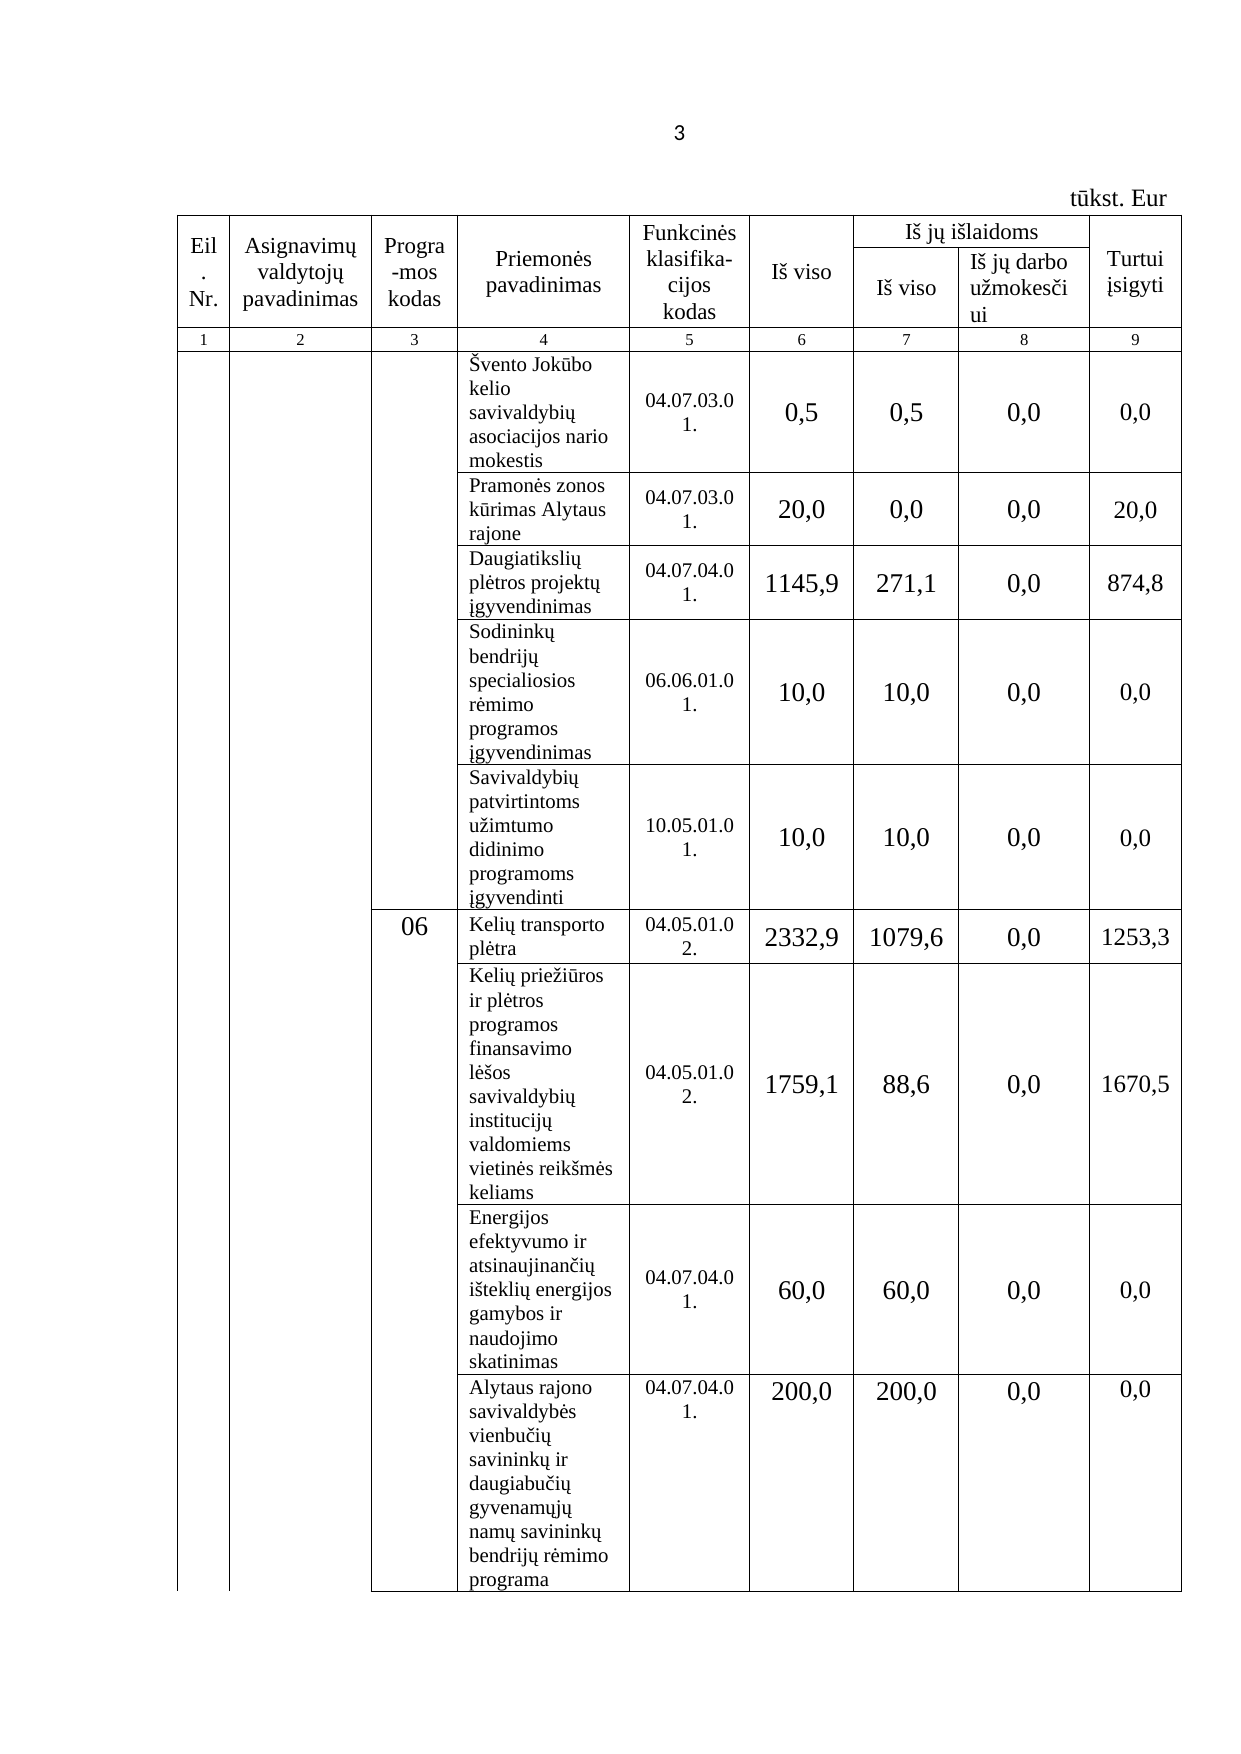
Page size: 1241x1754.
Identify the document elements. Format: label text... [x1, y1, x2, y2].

table_cell Pramonės zonos kūrimas Alytaus rajone [458, 473, 629, 545]
table_cell 4 [458, 328, 629, 351]
table_cell 20,0 [1090, 473, 1181, 545]
table_header [230, 180, 371, 214]
table_cell 10,0 [854, 620, 958, 764]
table_cell 0,0 [1090, 1205, 1181, 1373]
table_cell 7 [854, 328, 958, 351]
table_cell 0,0 [959, 765, 1089, 909]
table_cell 0,0 [959, 964, 1089, 1204]
table_cell 8 [959, 328, 1089, 351]
table_cell 271,1 [854, 546, 958, 618]
table_cell 10,0 [750, 620, 853, 764]
table_cell 9 [1090, 328, 1181, 351]
table_cell 200,0 [854, 1375, 958, 1591]
table_cell 0,0 [959, 546, 1089, 618]
table_cell 10,0 [854, 765, 958, 909]
table_cell 2 [230, 328, 371, 351]
table_cell Turtui įsigyti [1090, 216, 1181, 327]
table_cell Daugiatikslių plėtros projektų įgyvendinimas [458, 546, 629, 618]
table_cell 874,8 [1090, 546, 1181, 618]
table_cell 0,0 [959, 1205, 1089, 1373]
table_header [458, 180, 629, 214]
table_cell 04.05.01.02. [630, 910, 749, 962]
table_header [749, 180, 854, 214]
table_cell 0,0 [854, 473, 958, 545]
table_cell Progra-mos kodas [372, 216, 457, 327]
table_cell [178, 352, 229, 1591]
table_cell 10.05.01.01. [630, 765, 749, 909]
table_header [854, 180, 958, 214]
table_cell Asignavimų valdytojų pavadinimas [230, 216, 371, 327]
table_cell 06.06.01.01. [630, 620, 749, 764]
table_header tūkst. Eur [959, 180, 1181, 214]
table_cell Savivaldybių patvirtintoms užimtumo didinimo programoms įgyvendinti [458, 765, 629, 909]
table_header [177, 180, 230, 214]
table_cell 10,0 [750, 765, 853, 909]
table_cell Kelių transporto plėtra [458, 910, 629, 962]
table_cell 0,0 [1090, 620, 1181, 764]
table_cell Alytaus rajono savivaldybės vienbučių savininkų ir daugiabučių gyvenamųjų namų savininkų bendrijų rėmimo programa [458, 1375, 629, 1591]
table_cell 04.07.04.01. [630, 546, 749, 618]
table_cell 0,5 [854, 352, 958, 472]
table_cell 5 [630, 328, 749, 351]
table_cell Iš viso [750, 216, 853, 327]
table_header [371, 180, 458, 214]
table_cell Sodininkų bendrijų specialiosios rėmimo programos įgyvendinimas [458, 620, 629, 764]
table_cell 60,0 [854, 1205, 958, 1373]
table_cell 0,0 [1090, 1375, 1181, 1591]
table_cell Funkcinės klasifika-cijos kodas [630, 216, 749, 327]
table_cell 0,0 [959, 1375, 1089, 1591]
table_cell 04.05.01.02. [630, 964, 749, 1204]
table_cell 0,5 [750, 352, 853, 472]
table_cell 06 [372, 910, 457, 1591]
table_cell 1079,6 [854, 910, 958, 962]
table_cell Švento Jokūbo kelio savivaldybių asociacijos nario mokestis [458, 352, 629, 472]
table_cell 60,0 [750, 1205, 853, 1373]
table_cell 3 [372, 328, 457, 351]
table_cell 0,0 [959, 910, 1089, 962]
table_cell 200,0 [750, 1375, 853, 1591]
table_cell 6 [750, 328, 853, 351]
table_cell 0,0 [959, 620, 1089, 764]
table_cell Energijos efektyvumo ir atsinaujinančių išteklių energijos gamybos ir naudojimo skatinimas [458, 1205, 629, 1373]
table_cell 20,0 [750, 473, 853, 545]
table_cell Iš jų išlaidoms [854, 216, 1089, 247]
table_cell 0,0 [1090, 352, 1181, 472]
table_cell [230, 352, 371, 1591]
table_cell 1670,5 [1090, 964, 1181, 1204]
table_cell 04.07.04.01. [630, 1375, 749, 1591]
table_header [630, 180, 749, 214]
table_cell [372, 352, 457, 909]
table_cell 04.07.04.01. [630, 1205, 749, 1373]
table_cell 2332,9 [750, 910, 853, 962]
table_cell 1759,1 [750, 964, 853, 1204]
table_cell 04.07.03.01. [630, 352, 749, 472]
table_cell 1253,3 [1090, 910, 1181, 962]
table_cell Iš viso [854, 248, 958, 327]
table_cell Kelių priežiūros ir plėtros programos finansavimo lėšos savivaldybių institucijų valdomiems vietinės reikšmės keliams [458, 964, 629, 1204]
table_cell Eil. Nr. [178, 216, 229, 327]
table_cell Priemonės pavadinimas [458, 216, 629, 327]
table_cell 1145,9 [750, 546, 853, 618]
table_cell 1 [178, 328, 229, 351]
table_cell 0,0 [959, 473, 1089, 545]
table_cell 04.07.03.01. [630, 473, 749, 545]
table_cell 0,0 [959, 352, 1089, 472]
table_cell Iš jų darbo užmokesčiui [959, 248, 1089, 327]
table_cell 88,6 [854, 964, 958, 1204]
table_cell 0,0 [1090, 765, 1181, 909]
